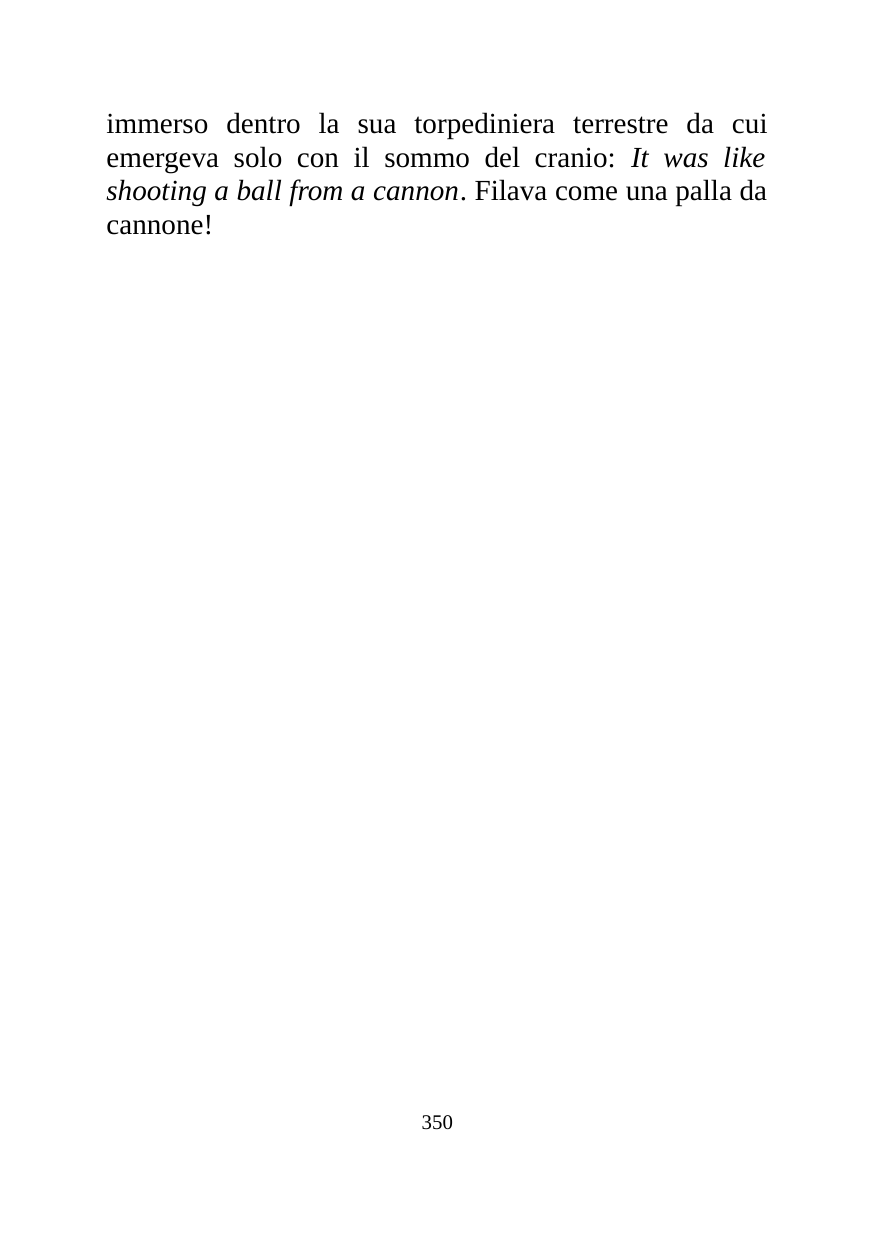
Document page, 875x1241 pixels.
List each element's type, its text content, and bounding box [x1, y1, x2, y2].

text immerso dentro la sua torpediniera terrestre da cui emergeva solo con il sommo del cranio: It was like shooting a ball from a cannon. Filava come una palla da cannone! [106, 106, 768, 240]
